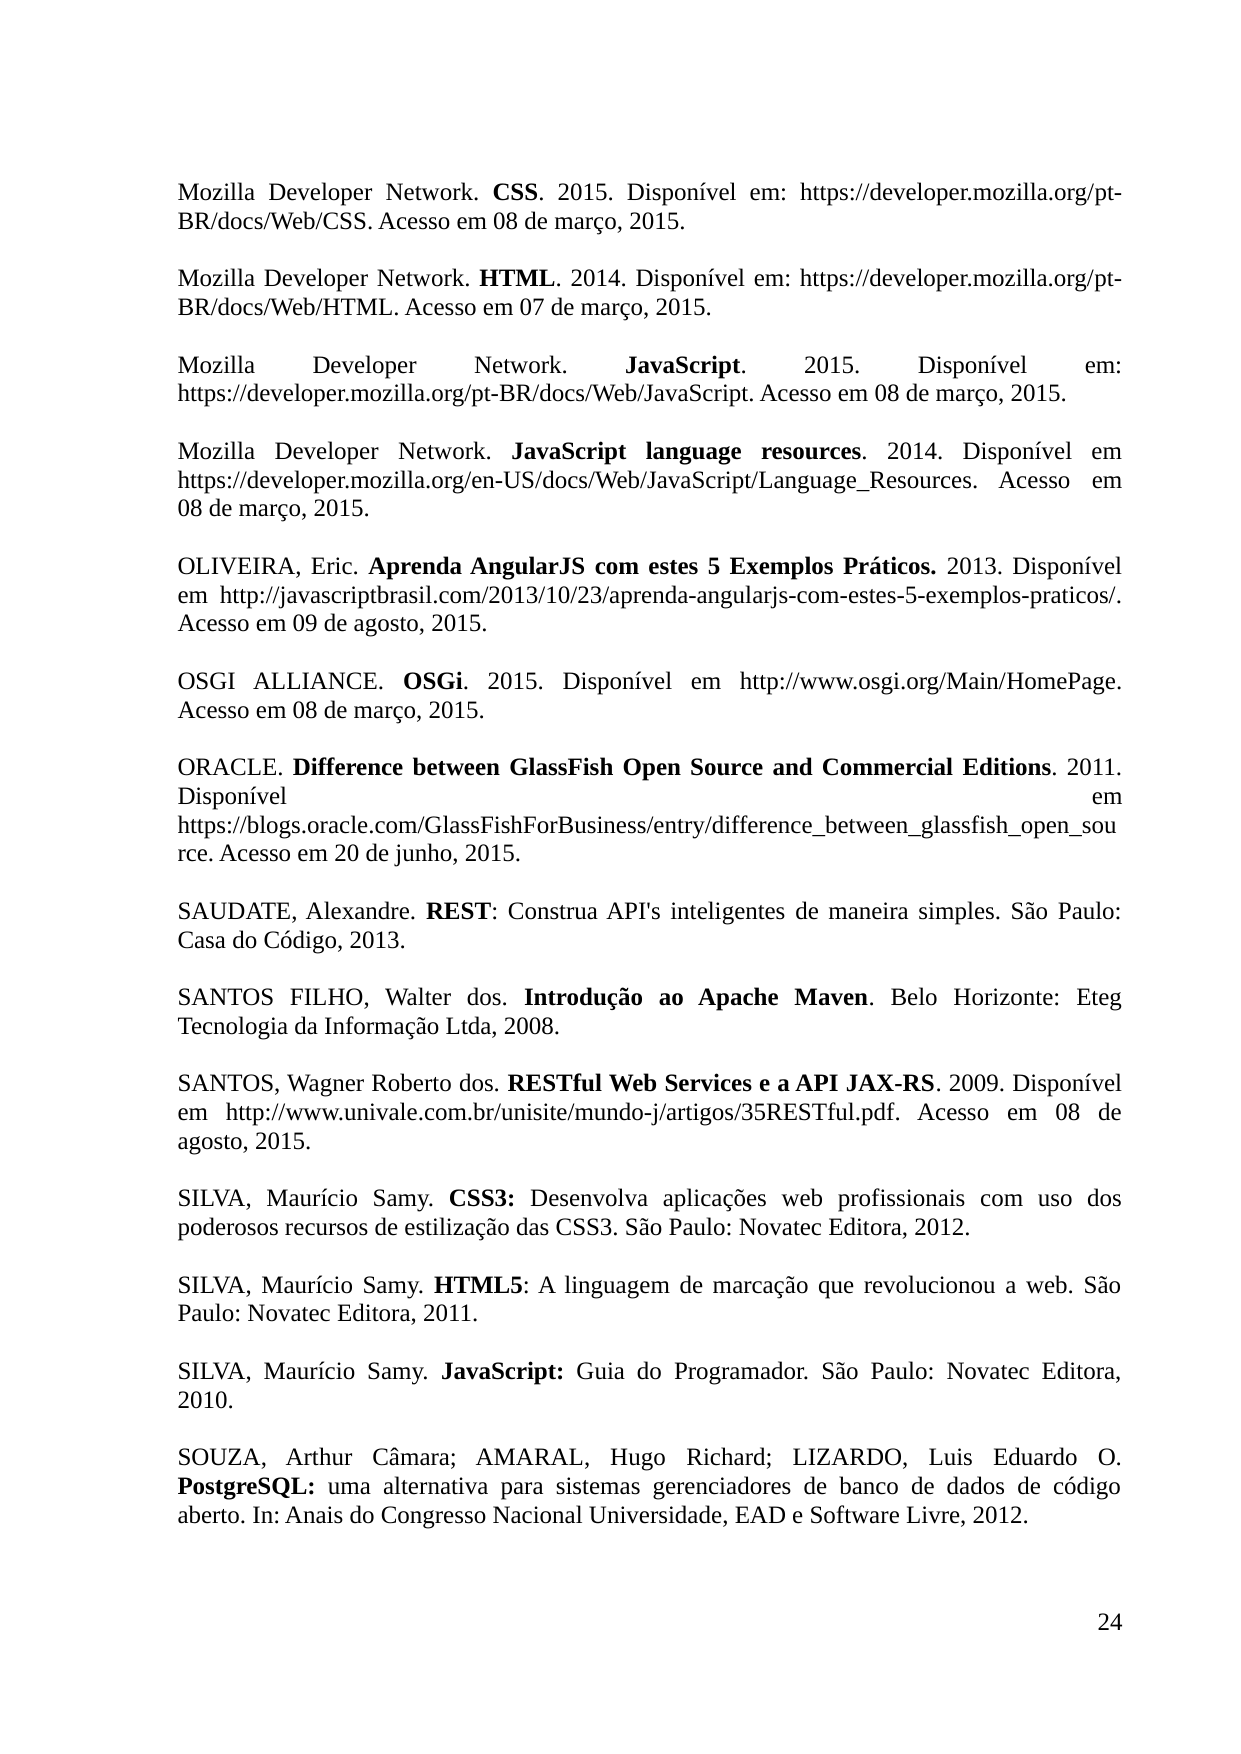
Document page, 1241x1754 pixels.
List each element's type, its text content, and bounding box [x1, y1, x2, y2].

text Mozilla Developer Network. JavaScript. 2015. Disponível em: https://developer.mozilla.org/pt-BR/docs/Web/JavaScript. Acesso em 08 de março, 2015. [177, 350, 1122, 407]
text SAUDATE, Alexandre. REST: Construa API's inteligentes de maneira simples. São Paulo: Casa do Código, 2013. [177, 896, 1122, 953]
text Mozilla Developer Network. JavaScript language resources. 2014. Disponível em https://developer.mozilla.org/en-US/docs/Web/JavaScript/Language_Resources. Acesso em 08 de março, 2015. [177, 436, 1122, 522]
text OLIVEIRA, Eric. Aprenda AngularJS com estes 5 Exemplos Práticos. 2013. Disponível em http://javascriptbrasil.com/2013/10/23/aprenda-angularjs-com-estes-5-exemplos-praticos/. Acesso em 09 de agosto, 2015. [177, 551, 1122, 637]
text OSGI ALLIANCE. OSGi. 2015. Disponível em http://www.osgi.org/Main/HomePage. Acesso em 08 de março, 2015. [177, 666, 1122, 723]
text ORACLE. Difference between GlassFish Open Source and Commercial Editions. 2011. Disponível em https://blogs.oracle.com/GlassFishForBusiness/entry/difference_between_glassfish_open_source. Acesso em 20 de junho, 2015. [177, 752, 1122, 867]
text SILVA, Maurício Samy. CSS3: Desenvolva aplicações web profissionais com uso dos poderosos recursos de estilização das CSS3. São Paulo: Novatec Editora, 2012. [177, 1183, 1122, 1241]
text Mozilla Developer Network. CSS. 2015. Disponível em: https://developer.mozilla.org/pt-BR/docs/Web/CSS. Acesso em 08 de março, 2015. [177, 177, 1122, 235]
text SILVA, Maurício Samy. HTML5: A linguagem de marcação que revolucionou a web. São Paulo: Novatec Editora, 2011. [177, 1270, 1122, 1327]
text SILVA, Maurício Samy. JavaScript: Guia do Programador. São Paulo: Novatec Editora, 2010. [177, 1356, 1122, 1413]
text SANTOS FILHO, Walter dos. Introdução ao Apache Maven. Belo Horizonte: Eteg Tecnologia da Informação Ltda, 2008. [177, 982, 1122, 1040]
text Mozilla Developer Network. HTML. 2014. Disponível em: https://developer.mozilla.org/pt-BR/docs/Web/HTML. Acesso em 07 de março, 2015. [177, 263, 1122, 321]
text SANTOS, Wagner Roberto dos. RESTful Web Services e a API JAX-RS. 2009. Disponível em http://www.univale.com.br/unisite/mundo-j/artigos/35RESTful.pdf. Acesso em 08 de agosto, 2015. [177, 1068, 1122, 1155]
text SOUZA, Arthur Câmara; AMARAL, Hugo Richard; LIZARDO, Luis Eduardo O. PostgreSQL: uma alternativa para sistemas gerenciadores de banco de dados de código aberto. In: Anais do Congresso Nacional Universidade, EAD e Software Livre, 2012. [177, 1442, 1122, 1528]
